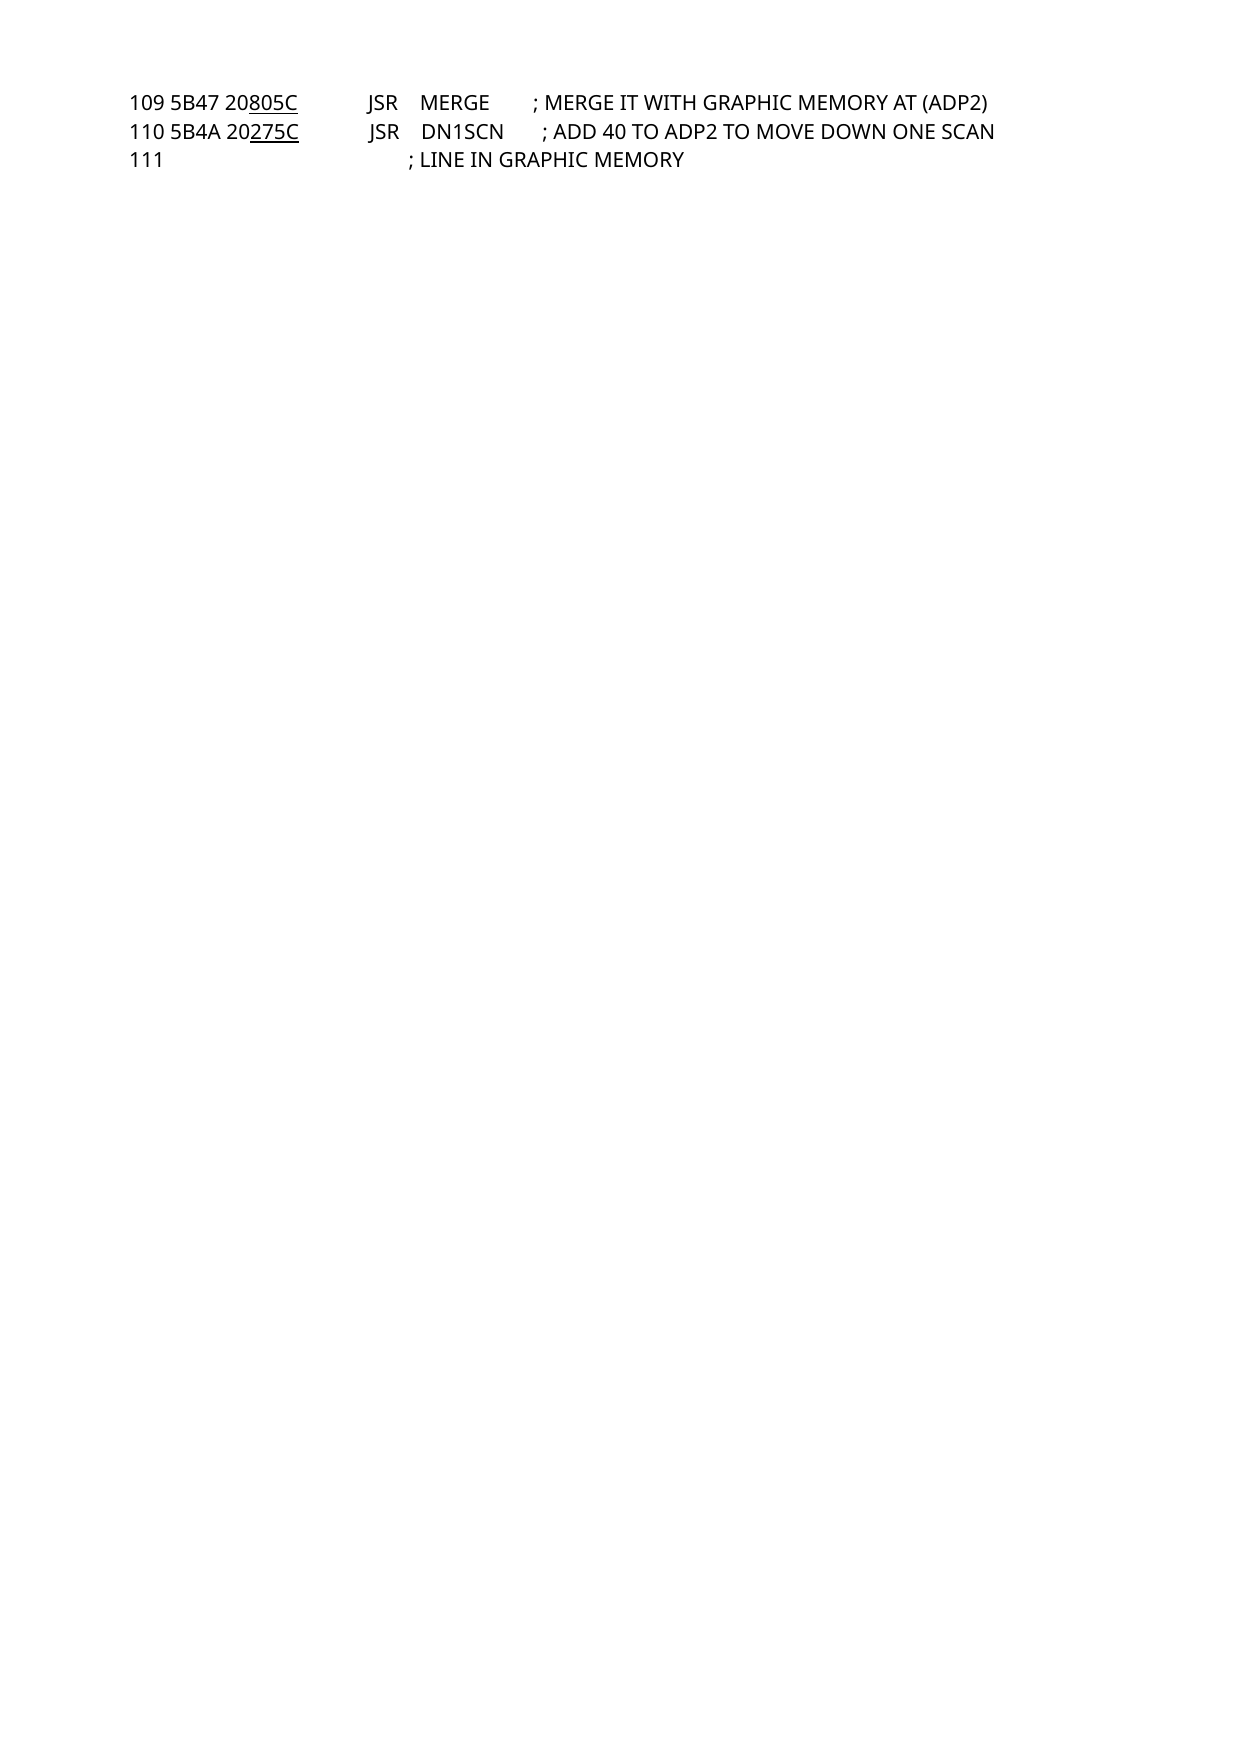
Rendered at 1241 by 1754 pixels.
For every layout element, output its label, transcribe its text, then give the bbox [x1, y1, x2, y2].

text 109 5B47 20805C JSR MERGE ; MERGE IT WITH GRAPHIC MEMORY AT (ADP2) [118, 88, 1152, 117]
text 111 ; LINE IN GRAPHIC MEMORY [118, 145, 1152, 174]
text 110 5B4A 20275C JSR DN1SCN ; ADD 40 TO ADP2 TO MOVE DOWN ONE SCAN [118, 117, 1152, 145]
